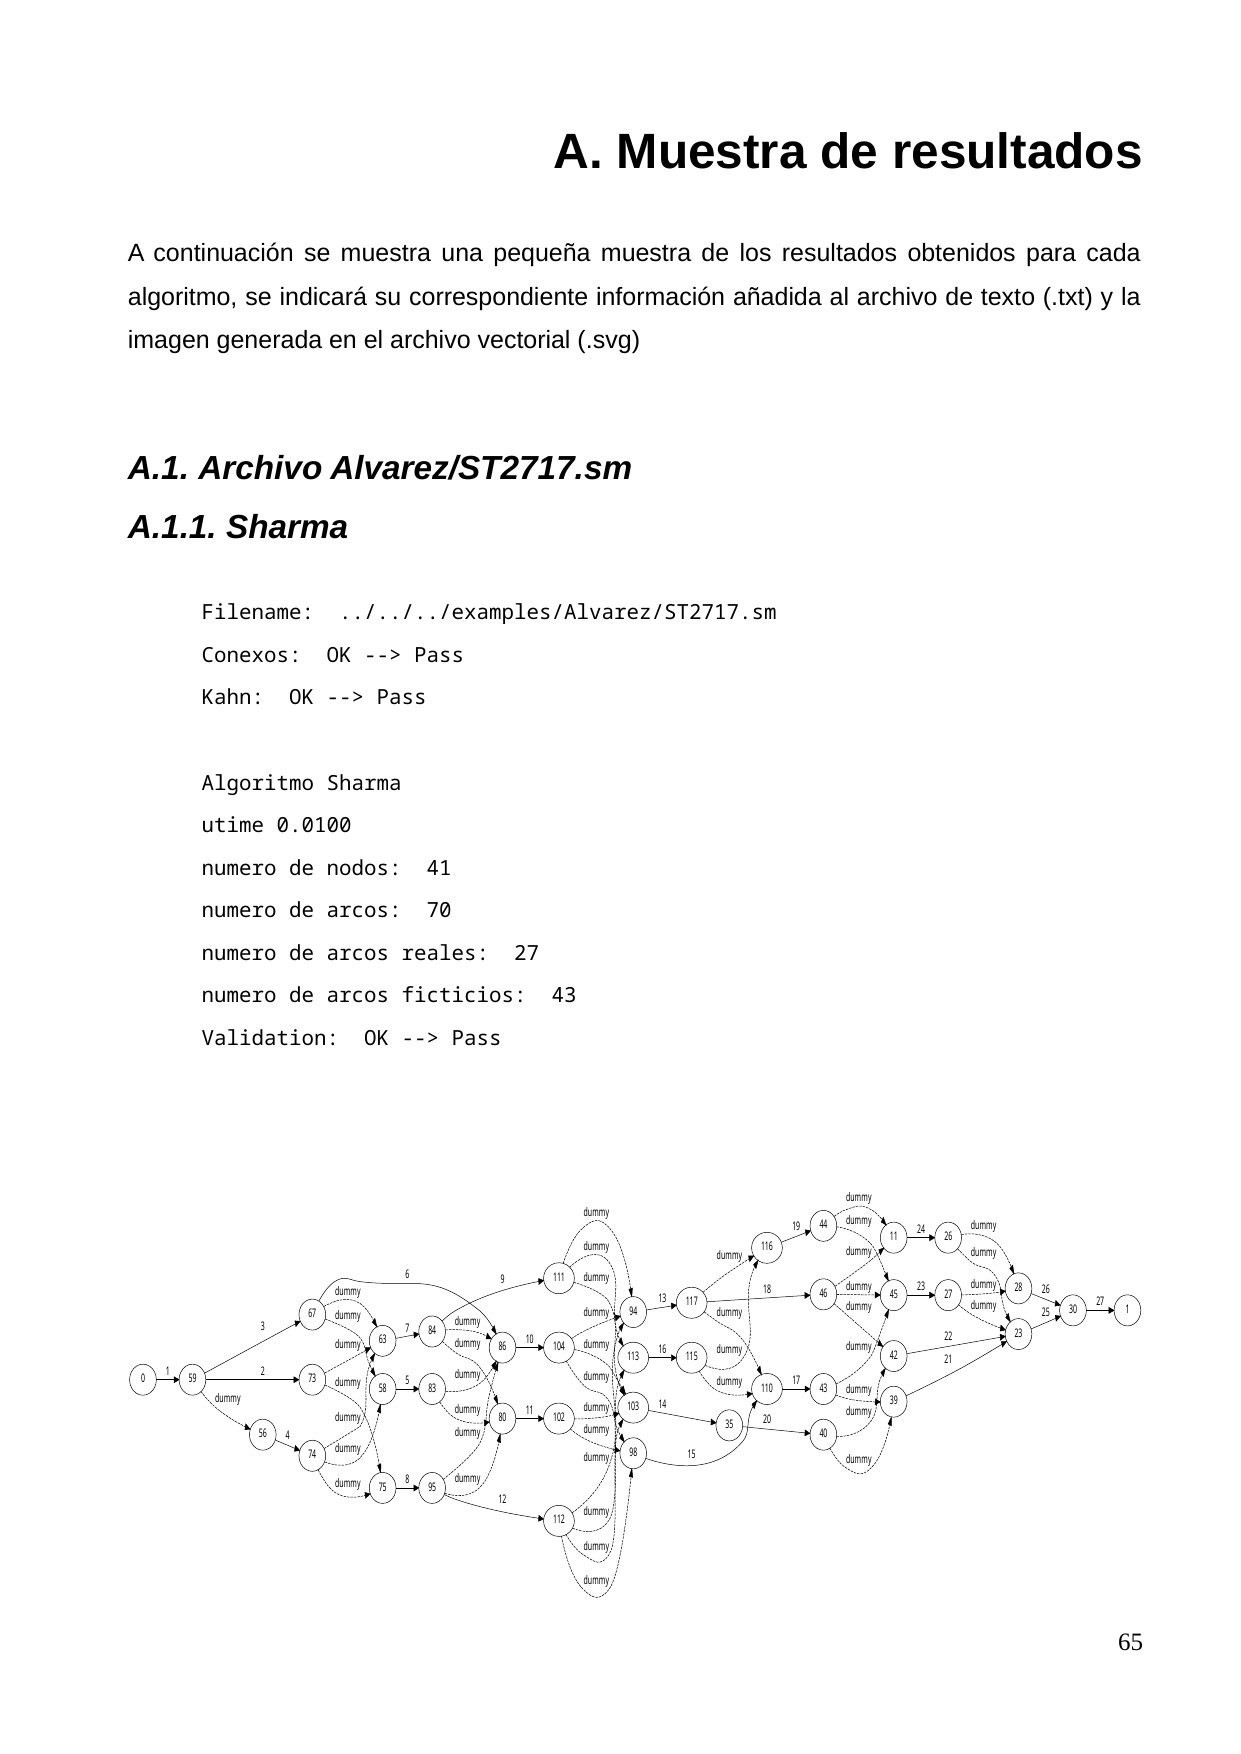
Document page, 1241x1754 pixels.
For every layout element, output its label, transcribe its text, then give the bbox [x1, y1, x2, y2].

subtitle Muestra de resultados [128, 122, 1143, 179]
text numero de arcos ficticios: 43 [128, 981, 1143, 1009]
subtitle Sharma [128, 507, 1143, 546]
text Kahn: OK --> Pass [128, 682, 1143, 711]
subtitle Archivo Alvarez/ST2717.sm [128, 448, 1143, 486]
text Conexos: OK --> Pass [128, 640, 1143, 668]
text Validation: OK --> Pass [128, 1023, 1143, 1052]
text numero de arcos: 70 [128, 895, 1143, 924]
text utime 0.0100 [128, 810, 1143, 839]
text A continuación se muestra una pequeña muestra de los resultados obtenidos para cada algoritmo, se indicará su correspondiente información añadida al archivo de texto (.txt) y la imagen generada en el archivo vectorial (.svg) [128, 238, 1143, 353]
text numero de nodos: 41 [128, 853, 1143, 881]
text Filename: ../../../examples/Alvarez/ST2717.sm [128, 597, 1143, 626]
text Algoritmo Sharma [128, 768, 1143, 796]
text numero de arcos reales: 27 [128, 938, 1143, 966]
